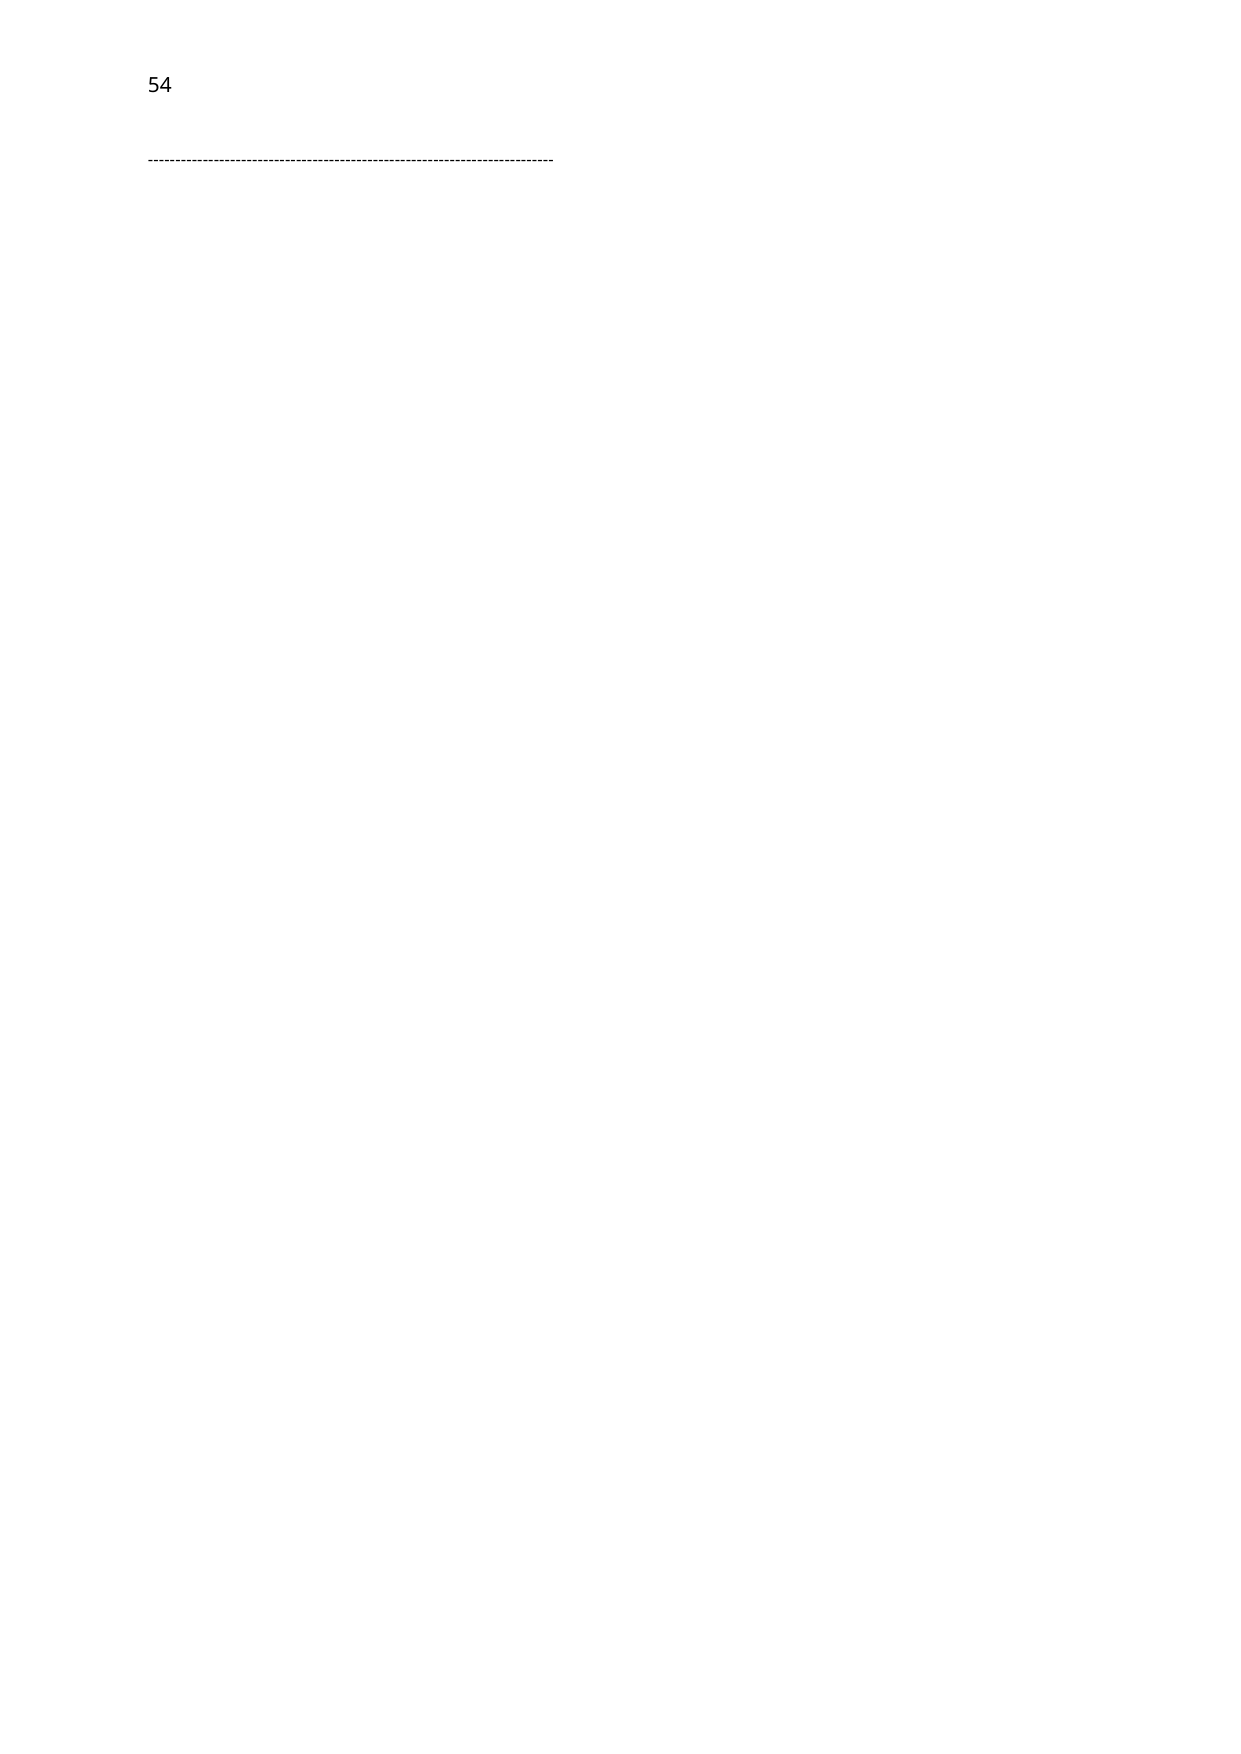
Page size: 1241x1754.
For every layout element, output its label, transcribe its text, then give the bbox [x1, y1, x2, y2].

text -------------------------------------------------------------------------- [148, 148, 1092, 170]
